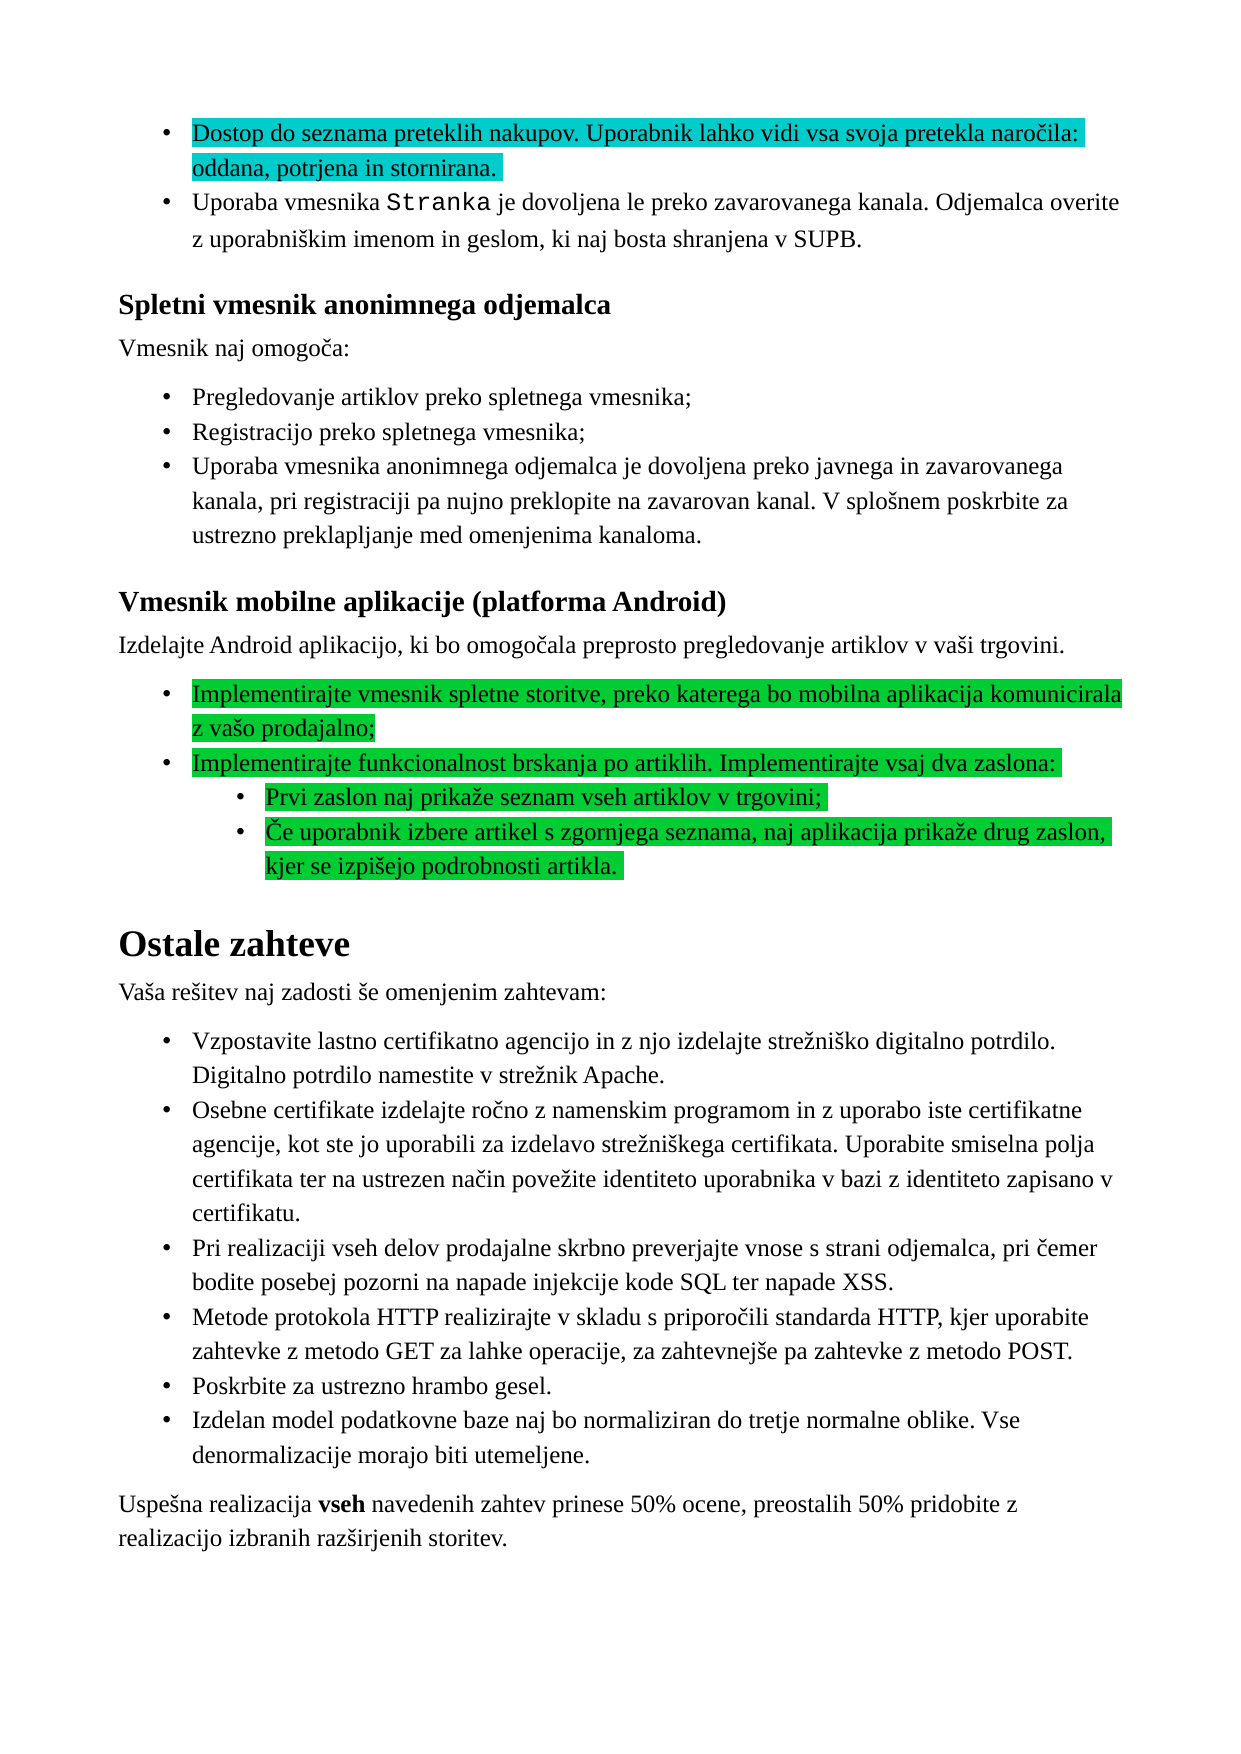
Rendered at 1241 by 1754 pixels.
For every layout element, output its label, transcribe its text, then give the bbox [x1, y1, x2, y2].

list Registracijo preko spletnega vmesnika; [162, 417, 1122, 446]
text Uspešna realizacija vseh navedenih zahtev prinese 50% ocene, preostalih 50% pridobite z realizacijo izbranih razširjenih storitev. [118, 1489, 1122, 1552]
list Uporaba vmesnika anonimnega odjemalca je dovoljena preko javnega in zavarovanega kanala, pri registraciji pa nujno preklopite na zavarovan kanal. V splošnem poskrbite za ustrezno preklapljanje med omenjenima kanaloma. [162, 451, 1122, 549]
list Izdelan model podatkovne baze naj bo normaliziran do tretje normalne oblike. Vse denormalizacije morajo biti utemeljene. [162, 1405, 1122, 1468]
list Pri realizaciji vseh delov prodajalne skrbno preverjajte vnose s strani odjemalca, pri čemer bodite posebej pozorni na napade injekcije kode SQL ter napade XSS. [162, 1233, 1122, 1296]
list Dostop do seznama preteklih nakupov. Uporabnik lahko vidi vsa svoja pretekla naročila: oddana, potrjena in stornirana. [162, 118, 1122, 181]
subtitle Vmesnik mobilne aplikacije (platforma Android) [118, 584, 1122, 617]
list Osebne certifikate izdelajte ročno z namenskim programom in z uporabo iste certifikatne agencije, kot ste jo uporabili za izdelavo strežniškega certifikata. Uporabite smiselna polja certifikata ter na ustrezen način povežite identiteto uporabnika v bazi z identiteto zapisano v certifikatu. [162, 1095, 1122, 1227]
list Uporaba vmesnika Stranka je dovoljena le preko zavarovanega kanala. Odjemalca overite z uporabniškim imenom in geslom, ki naj bosta shranjena v SUPB. [162, 187, 1122, 252]
subtitle Ostale zahteve [118, 921, 1122, 964]
list Prvi zaslon naj prikaže seznam vseh artiklov v trgovini; [236, 782, 1122, 811]
list Metode protokola HTTP realizirajte v skladu s priporočili standarda HTTP, kjer uporabite zahtevke z metodo GET za lahke operacije, za zahtevnejše pa zahtevke z metodo POST. [162, 1302, 1122, 1365]
subtitle Spletni vmesnik anonimnega odjemalca [118, 287, 1122, 321]
text Vaša rešitev naj zadosti še omenjenim zahtevam: [118, 977, 1122, 1006]
list Vzpostavite lastno certifikatno agencijo in z njo izdelajte strežniško digitalno potrdilo. Digitalno potrdilo namestite v strežnik Apache. [162, 1026, 1122, 1089]
text Vmesnik naj omogoča: [118, 333, 1122, 362]
text Izdelajte Android aplikacijo, ki bo omogočala preprosto pregledovanje artiklov v vaši trgovini. [118, 630, 1122, 659]
list Implementirajte funkcionalnost brskanja po artiklih. Implementirajte vsaj dva zaslona: [162, 748, 1122, 777]
list Če uporabnik izbere artikel s zgornjega seznama, naj aplikacija prikaže drug zaslon, kjer se izpišejo podrobnosti artikla. [236, 817, 1122, 880]
list Poskrbite za ustrezno hrambo gesel. [162, 1371, 1122, 1399]
list Implementirajte vmesnik spletne storitve, preko katerega bo mobilna aplikacija komunicirala z vašo prodajalno; [162, 679, 1122, 742]
list Pregledovanje artiklov preko spletnega vmesnika; [162, 382, 1122, 411]
